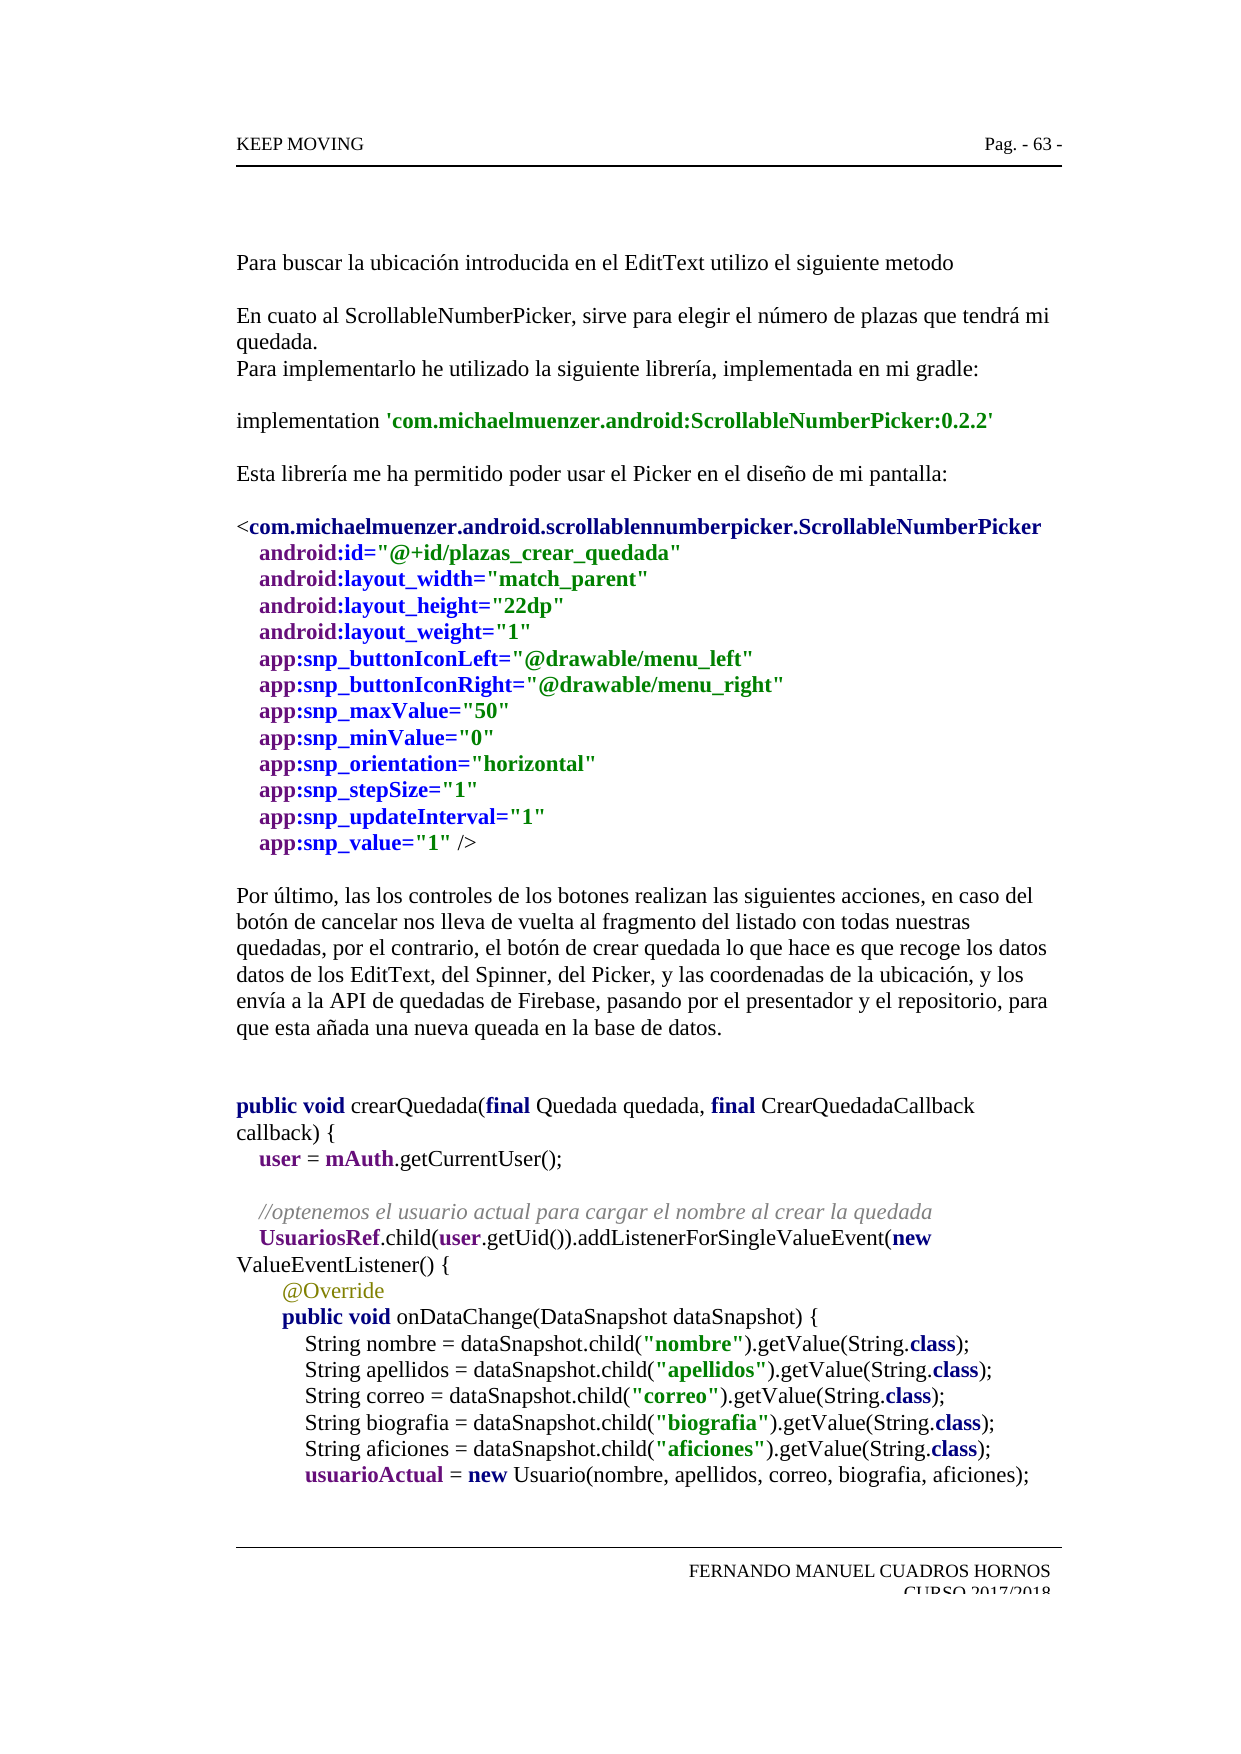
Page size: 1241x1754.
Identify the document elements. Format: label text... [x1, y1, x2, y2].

text Para buscar la ubicación introducida en el EditText utilizo el siguiente metodo [236, 249, 1062, 276]
text Para implementarlo he utilizado la siguiente librería, implementada en mi gradle: [236, 355, 1062, 381]
text implementation 'com.michaelmuenzer.android:ScrollableNumberPicker:0.2.2' [236, 407, 1062, 434]
text En cuato al ScrollableNumberPicker, sirve para elegir el número de plazas que tendrá mi quedada. [236, 302, 1062, 355]
text Esta librería me ha permitido poder usar el Picker en el diseño de mi pantalla: [236, 460, 1062, 486]
text Por último, las los controles de los botones realizan las siguientes acciones, en caso del botón de cancelar nos lleva de vuelta al fragmento del listado con todas nuestras quedadas, por el contrario, el botón de crear quedada lo que hace es que recoge los datos datos de los EditText, del Spinner, del Picker, y las coordenadas de la ubicación, y los envía a la API de quedadas de Firebase, pasando por el presentador y el repositorio, para que esta añada una nueva queada en la base de datos. [236, 882, 1062, 1040]
text public void crearQuedada(final Quedada quedada, final CrearQuedadaCallback callback) { user = mAuth.getCurrentUser(); //optenemos el usuario actual para cargar el nombre al crear la quedada UsuariosRef.child(user.getUid()).addListenerForSingleValueEvent(new ValueEventListener() { @Override public void onDataChange(DataSnapshot dataSnapshot) { String nombre = dataSnapshot.child("nombre").getValue(String.class); String apellidos = dataSnapshot.child("apellidos").getValue(String.class); String correo = dataSnapshot.child("correo").getValue(String.class); String biografia = dataSnapshot.child("biografia").getValue(String.class); String aficiones = dataSnapshot.child("aficiones").getValue(String.class); usuarioActual = new Usuario(nombre, apellidos, correo, biografia, aficiones); [236, 1093, 1062, 1488]
text <com.michaelmuenzer.android.scrollablennumberpicker.ScrollableNumberPicker android:id="@+id/plazas_crear_quedada" android:layout_width="match_parent" android:layout_height="22dp" android:layout_weight="1" app:snp_buttonIconLeft="@drawable/menu_left" app:snp_buttonIconRight="@drawable/menu_right" app:snp_maxValue="50" app:snp_minValue="0" app:snp_orientation="horizontal" app:snp_stepSize="1" app:snp_updateInterval="1" app:snp_value="1" /> [236, 486, 1062, 855]
